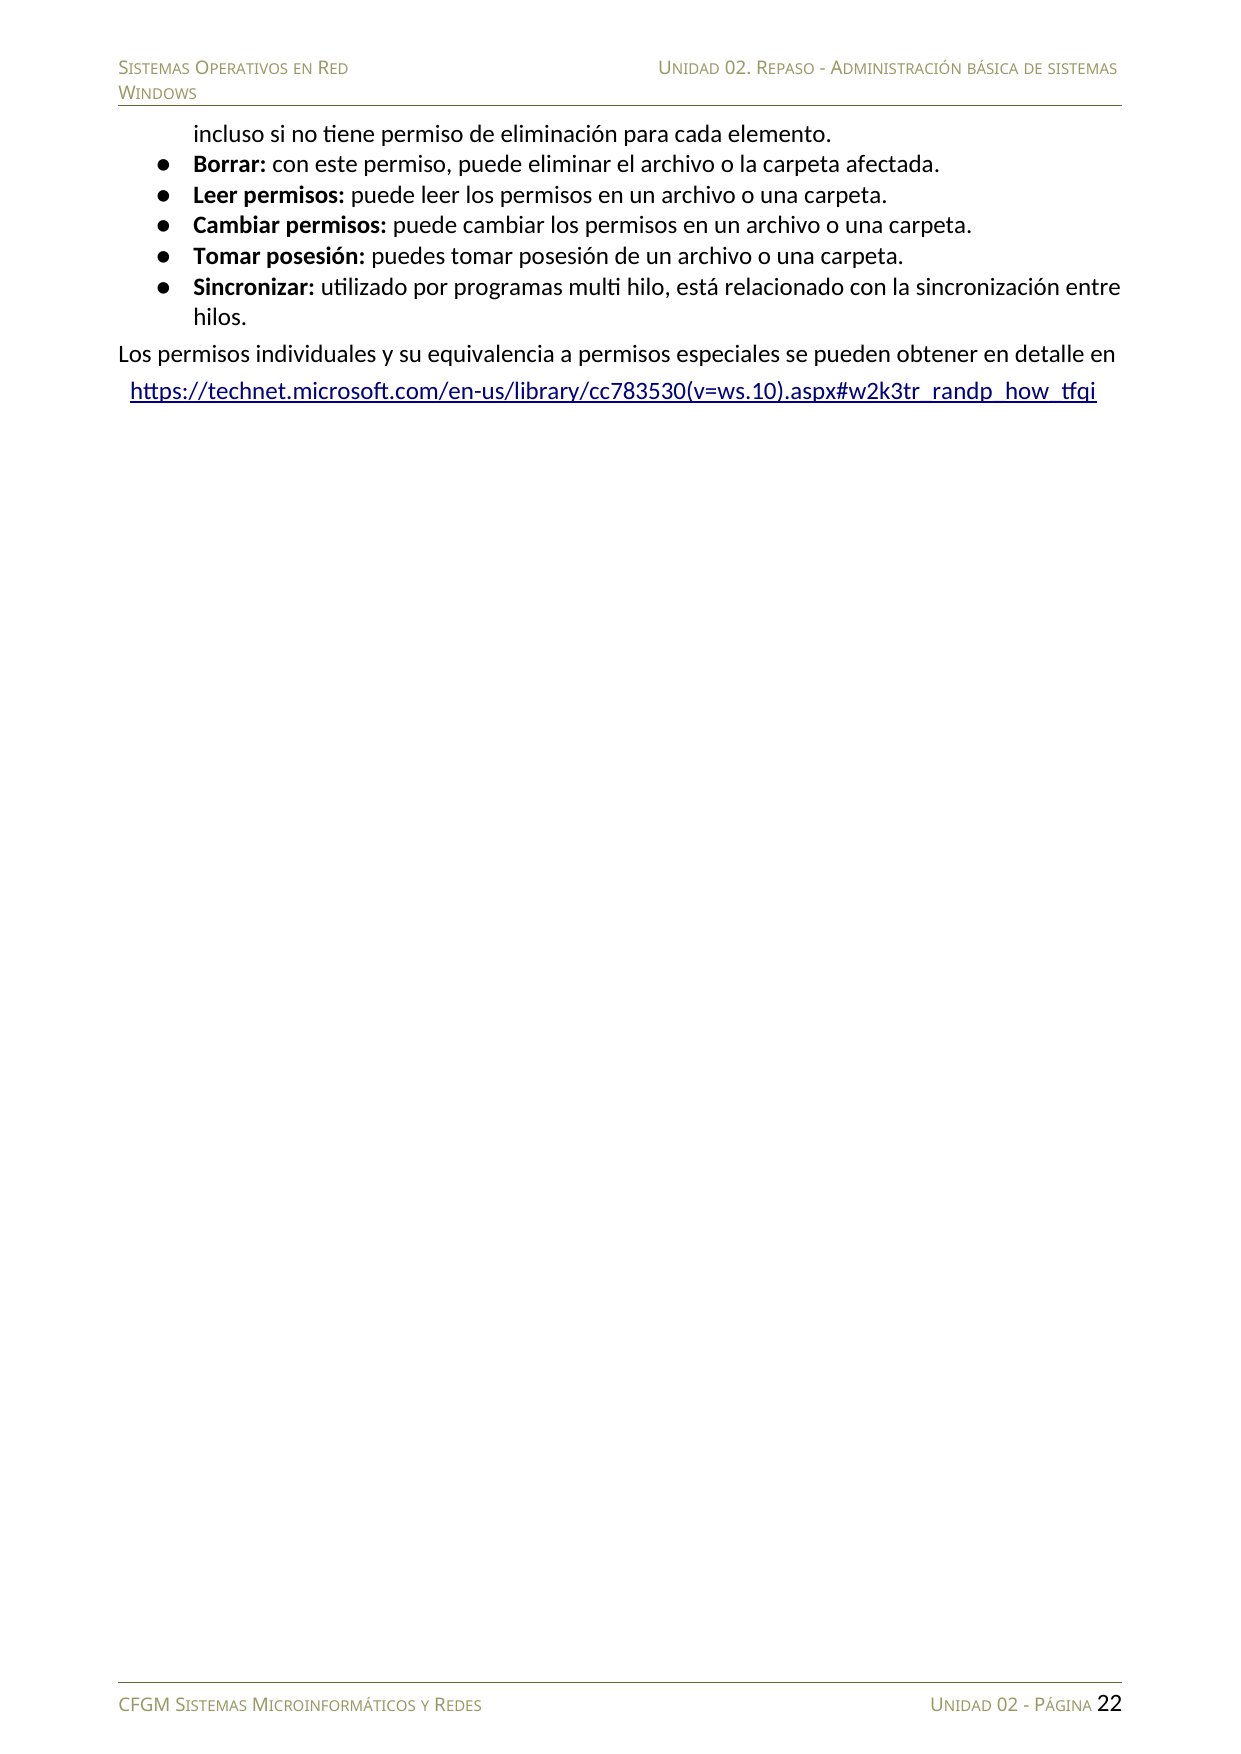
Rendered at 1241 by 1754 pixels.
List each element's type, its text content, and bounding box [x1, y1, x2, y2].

list Tomar posesión: puedes tomar posesión de un archivo o una carpeta. [156, 240, 1122, 271]
list incluso si no tiene permiso de eliminación para cada elemento. [156, 118, 1122, 148]
text https://technet.microsoft.com/en-us/library/cc783530(v=ws.10).aspx#w2k3tr_randp_how_tfqi [118, 375, 1122, 406]
list Sincronizar: utilizado por programas multi hilo, está relacionado con la sincronización entre hilos. [156, 271, 1122, 332]
list Cambiar permisos: puede cambiar los permisos en un archivo o una carpeta. [156, 209, 1122, 240]
list Leer permisos: puede leer los permisos en un archivo o una carpeta. [156, 179, 1122, 209]
text Los permisos individuales y su equivalencia a permisos especiales se pueden obtener en detalle en [118, 338, 1122, 369]
list Borrar: con este permiso, puede eliminar el archivo o la carpeta afectada. [156, 148, 1122, 179]
